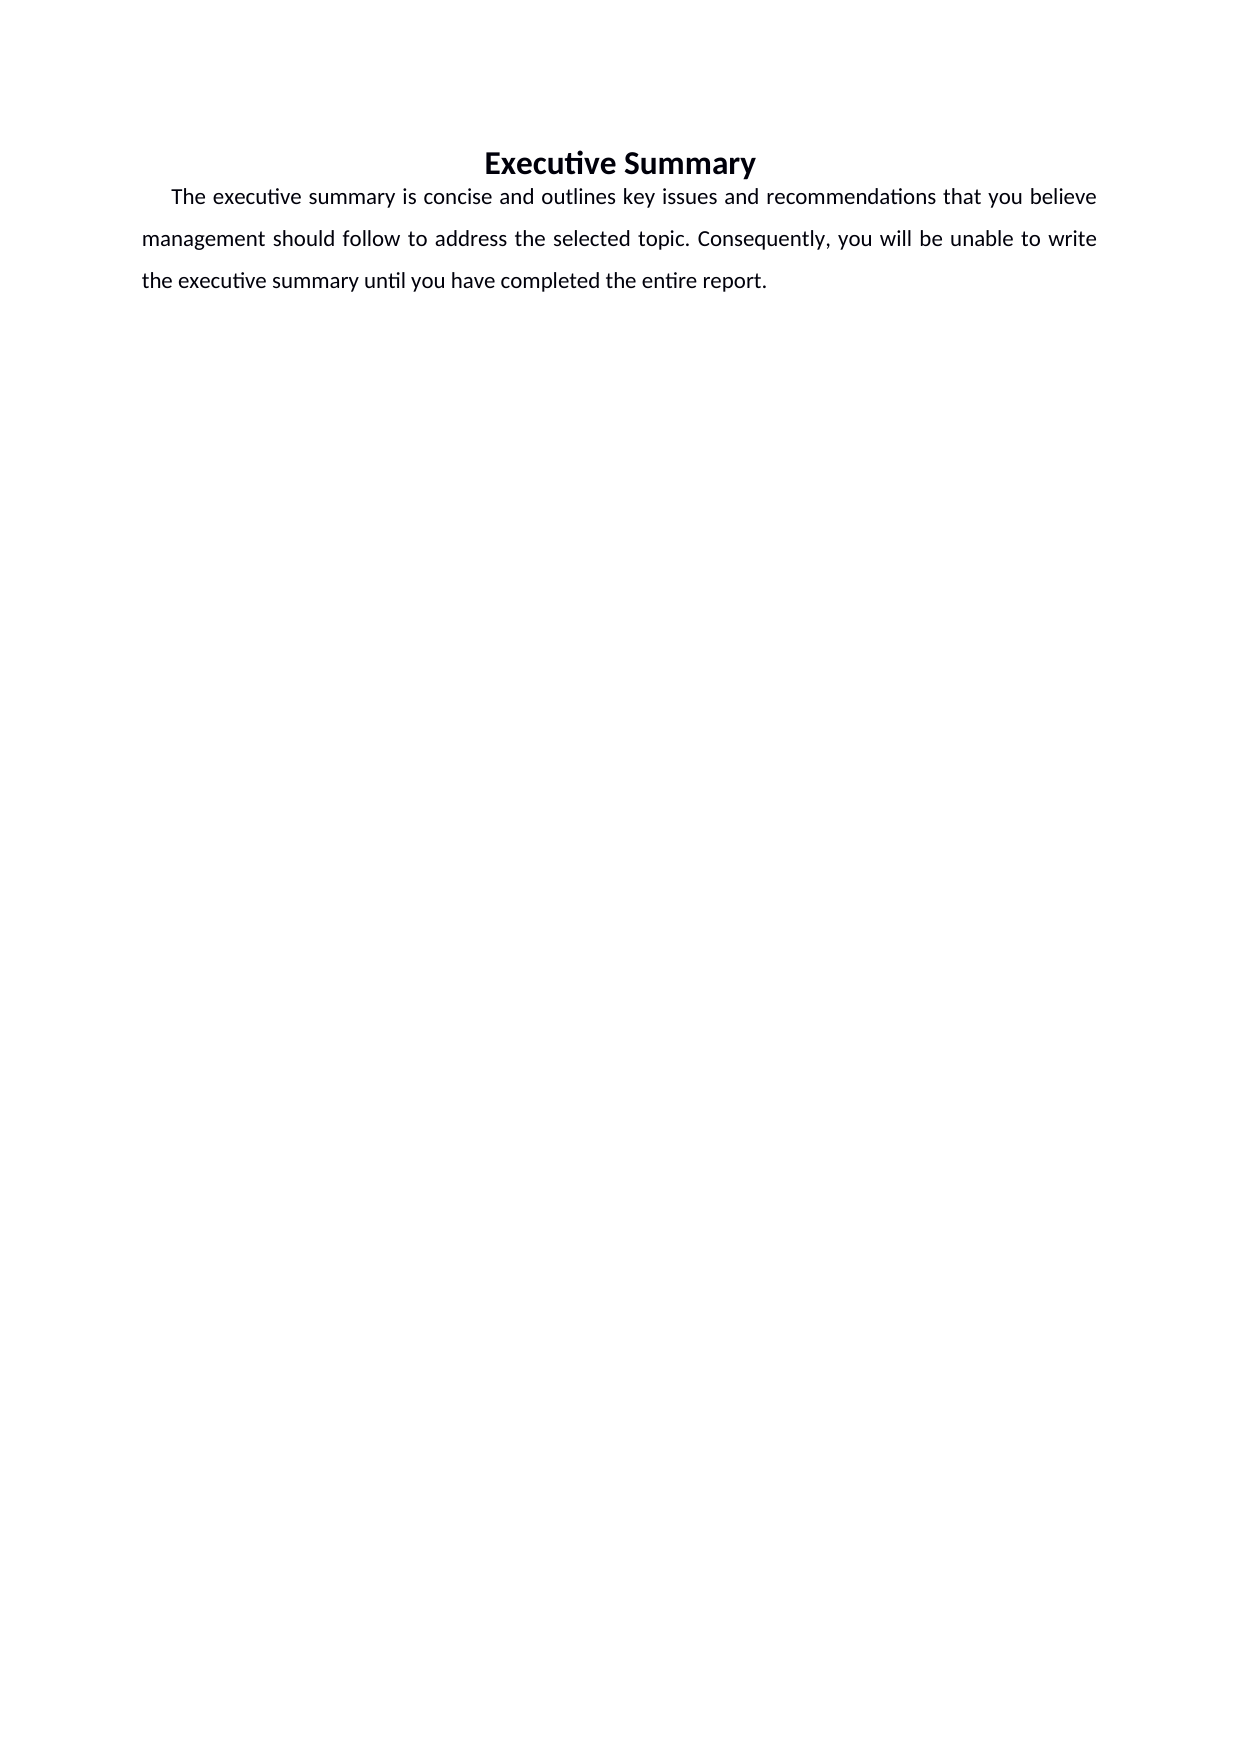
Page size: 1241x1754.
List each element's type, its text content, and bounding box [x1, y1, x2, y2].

subtitle Executive Summary [142, 142, 1098, 182]
text The executive summary is concise and outlines key issues and recommendations that you believe management should follow to address the selected topic. Consequently, you will be unable to write the executive summary until you have completed the entire report. [142, 182, 1098, 294]
